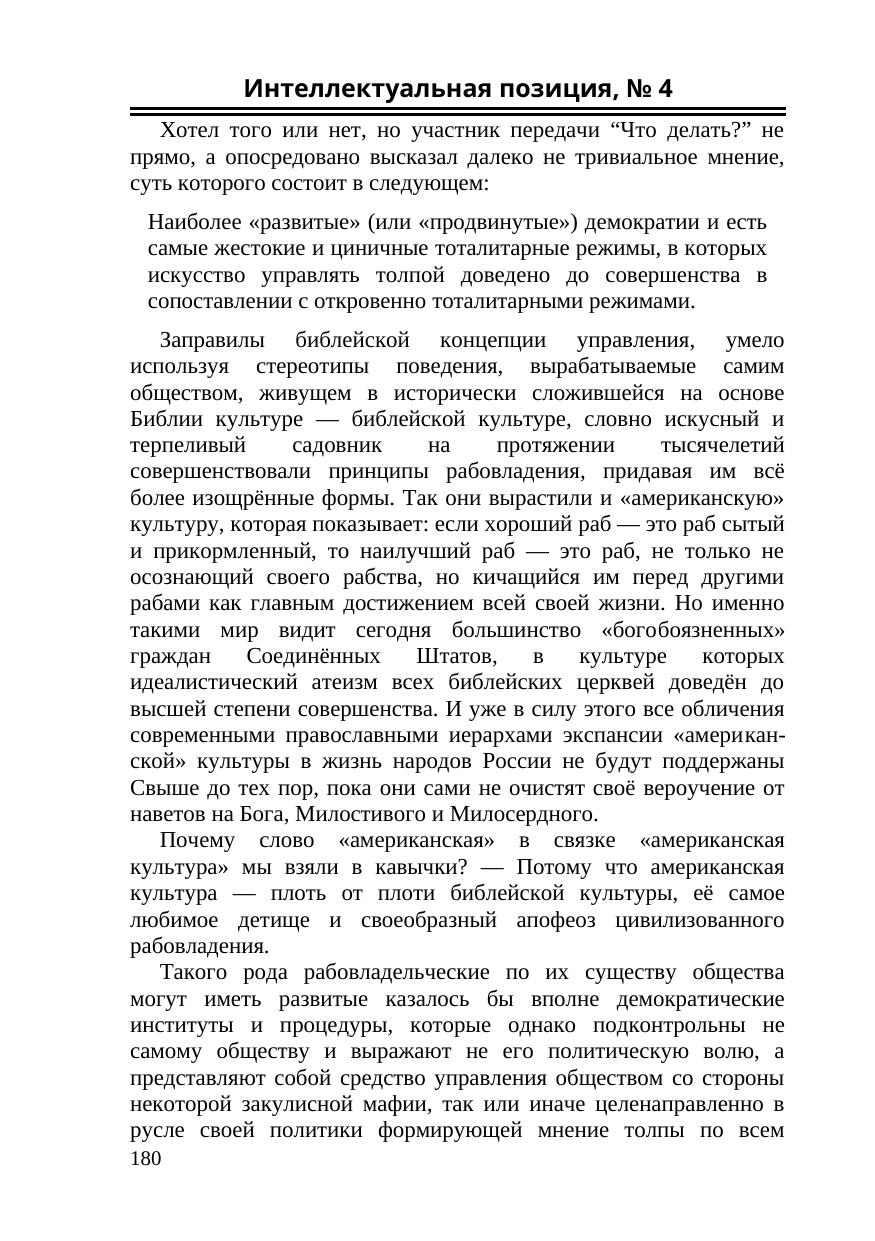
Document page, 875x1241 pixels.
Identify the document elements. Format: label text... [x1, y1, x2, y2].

text Заправилы библейской концепции управления, умело используя стереотипы поведения, вырабатываемые самим обществом, живущем в исторически сложившейся на основе Библии культуре — библейской культуре, словно искусный и терпеливый садовник на протяжении тысячелетий совершенствовали принципы рабовладения, придавая им всё более изощрённые формы. Так они вырастили и «американскую» культуру, которая показывает: если хороший раб — это раб сытый и прикормленный, то наилучший раб — это раб, не только не осознающий своего рабства, но кичащийся им перед другими рабами как главным достижением всей своей жизни. Но именно такими мир видит сегодня большинство «бого­боязненных» граждан Соединённых Штатов, в культуре которых идеалистический атеизм всех библейских церквей доведён до высшей степени совершенства. И уже в силу этого все обличения современными православными иерархами экспансии «амери­кан­ской» культуры в жизнь народов России не будут поддержаны Свыше до тех пор, пока они сами не очистят своё вероучение от наветов на Бога, Милостивого и Милосердного. [130, 326, 786, 827]
text Такого рода рабовладельческие по их существу общества могут иметь развитые казалось бы вполне демократические институты и процедуры, которые однако подконтрольны не самому обществу и выражают не его политическую волю, а представляют собой средство управления обществом со стороны некоторой закулисной мафии, так или иначе целенаправленно в русле своей политики формирующей мнение толпы по всем [130, 958, 786, 1143]
text Хотел того или нет, но участник передачи “Что делать?” не прямо, а опосредовано высказал далеко не тривиальное мнение, суть которого состоит в следующем: [130, 116, 786, 195]
text Почему слово «американская» в связке «американская культура» мы взяли в кавычки? — Потому что американская культура — плоть от плоти библейской культуры, её самое любимое детище и своеобразный апофеоз цивилизованного рабовладения. [130, 827, 786, 958]
text Наиболее «развитые» (или «продвинутые») демократии и есть самые жестокие и циничные тоталитарные режимы, в которых искусство управлять толпой доведено до совершенства в сопоставлении с откровенно тоталитарными режимами. [148, 208, 768, 313]
